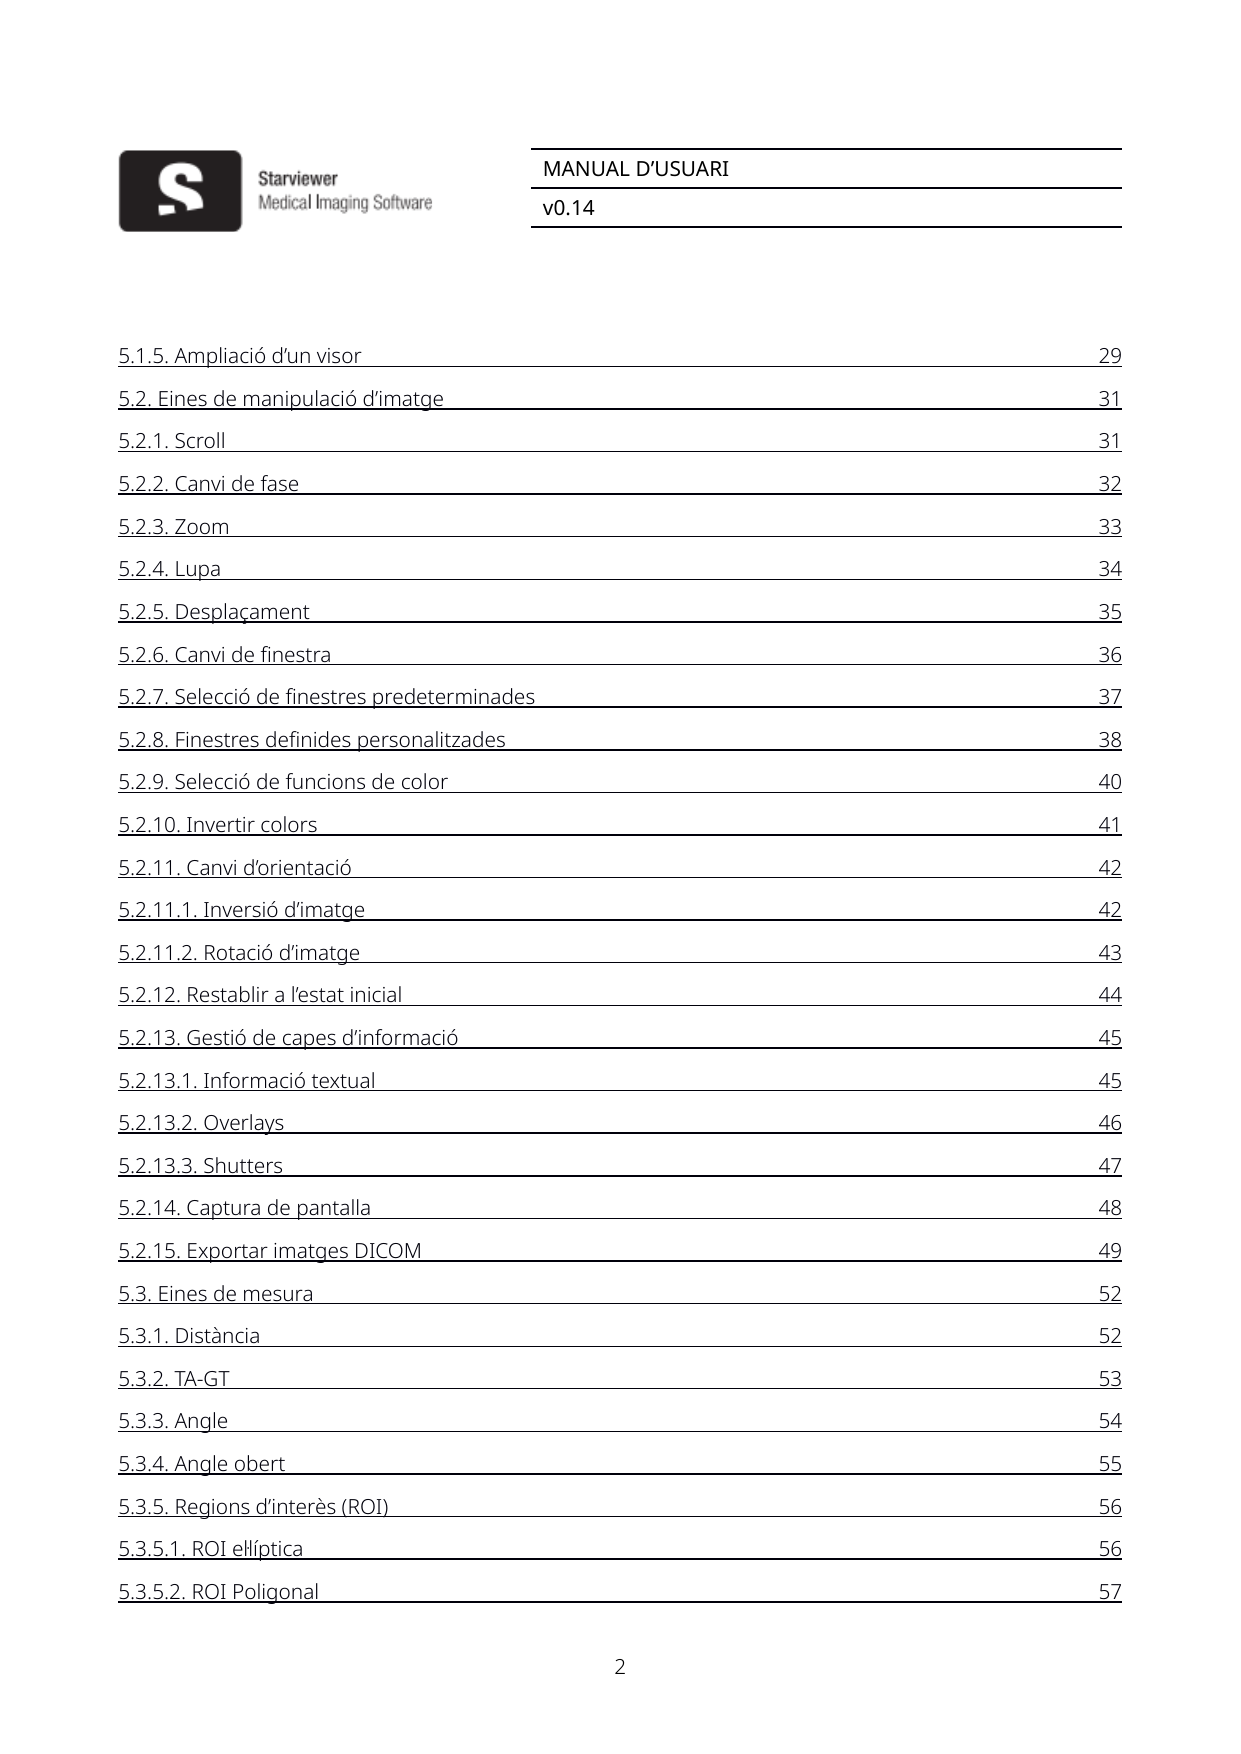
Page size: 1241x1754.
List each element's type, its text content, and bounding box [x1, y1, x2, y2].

text 5.2.13.2. Overlays 46 [118, 1108, 1122, 1132]
text 5.2.7. Selecció de finestres predeterminades 37 [118, 682, 1122, 706]
text 5.1.5. Ampliació d’un visor 29 [118, 341, 1122, 366]
text 5.2.1. Scroll 31 [118, 427, 1122, 451]
text 5.2.15. Exportar imatges DICOM 49 [118, 1236, 1122, 1260]
text 5.2.4. Lupa 34 [118, 554, 1122, 579]
text 5.3.5.2. ROI Poligonal 57 [118, 1577, 1122, 1601]
text 5.2.8. Finestres definides personalitzades 38 [118, 725, 1122, 749]
text 5.2.13.3. Shutters 47 [118, 1151, 1122, 1175]
text 5.2.13.1. Informació textual 45 [118, 1066, 1122, 1090]
text 5.3.5.1. ROI el·líptica 56 [118, 1534, 1122, 1558]
text 5.2.6. Canvi de finestra 36 [118, 640, 1122, 664]
text 5.2.5. Desplaçament 35 [118, 597, 1122, 621]
text 5.2. Eines de manipulació d’imatge 31 [118, 384, 1122, 408]
text 5.3.2. TA-GT 53 [118, 1364, 1122, 1388]
text 5.2.12. Restablir a l’estat inicial 44 [118, 981, 1122, 1005]
text 5.2.9. Selecció de funcions de color 40 [118, 767, 1122, 792]
text 5.2.11.2. Rotació d’imatge 43 [118, 938, 1122, 962]
text 5.3. Eines de mesura 52 [118, 1279, 1122, 1303]
text 5.3.1. Distància 52 [118, 1321, 1122, 1346]
text 5.3.5. Regions d’interès (ROI) 56 [118, 1492, 1122, 1516]
text 5.2.10. Invertir colors 41 [118, 810, 1122, 834]
text 5.3.4. Angle obert 55 [118, 1449, 1122, 1473]
text 5.2.11. Canvi d’orientació 42 [118, 853, 1122, 877]
text 5.2.2. Canvi de fase 32 [118, 469, 1122, 493]
text 5.2.3. Zoom 33 [118, 512, 1122, 536]
text 5.3.3. Angle 54 [118, 1407, 1122, 1431]
text 5.2.13. Gestió de capes d’informació 45 [118, 1023, 1122, 1047]
text 5.2.11.1. Inversió d’imatge 42 [118, 895, 1122, 919]
text 5.2.14. Captura de pantalla 48 [118, 1193, 1122, 1218]
